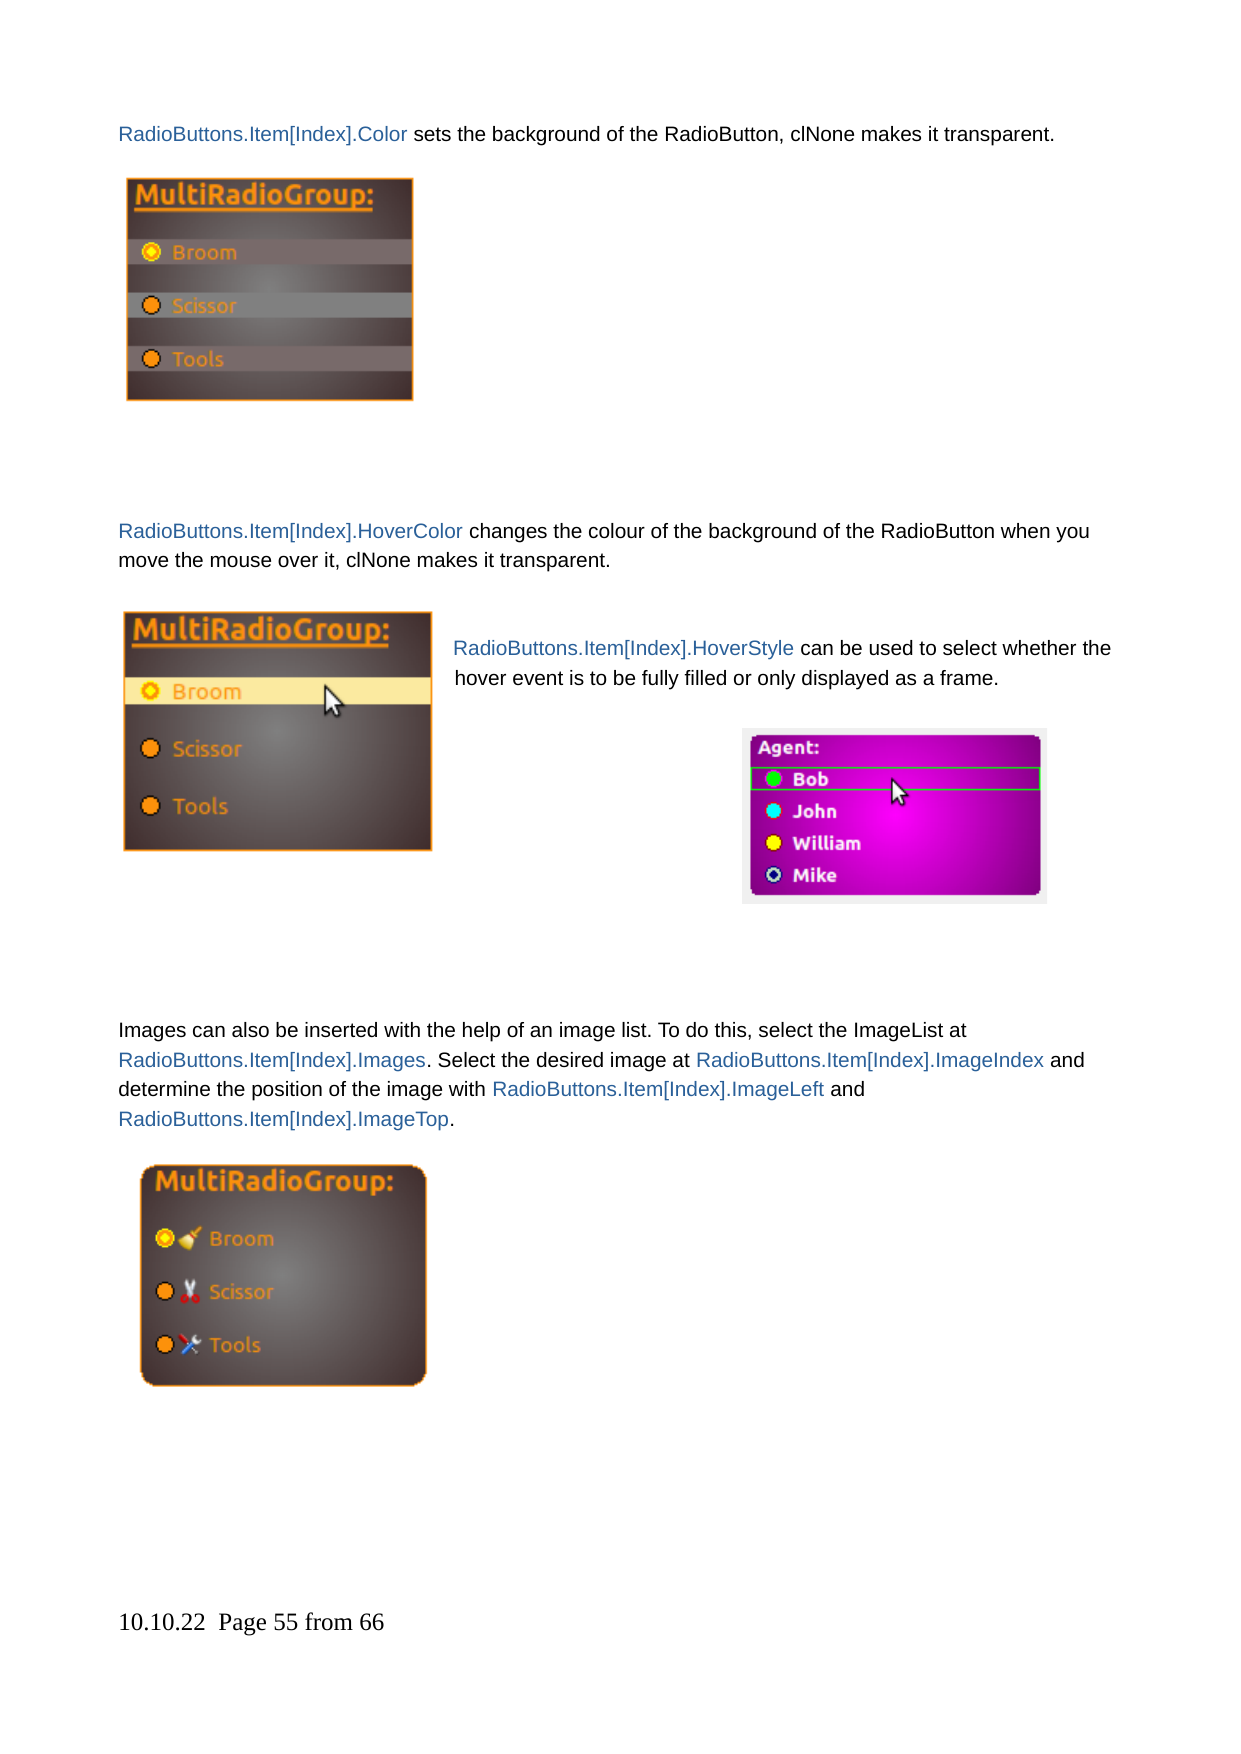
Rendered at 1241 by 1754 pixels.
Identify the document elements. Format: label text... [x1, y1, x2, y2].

text RadioButtons.Item[Index].Color sets the background of the RadioButton, clNone makes it transparent. [118, 118, 1122, 148]
picture [123, 1149, 446, 1401]
text Images can also be inserted with the help of an image list. To do this, select the ImageList at RadioButtons.Item[Index].Images. Select the desired image at RadioButtons.Item[Index].ImageIndex and determine the position of the image with RadioButtons.Item[Index].ImageLeft and RadioButtons.Item[Index].ImageTop. [118, 1014, 1122, 1132]
text RadioButtons.Item[Index].HoverColor changes the colour of the background of the RadioButton when you move the mouse over it, clNone makes it transparent. [118, 515, 1122, 574]
picture [114, 165, 430, 417]
text RadioButtons.Item[Index].HoverStyle can be used to select whether the hover event is to be fully filled or only displayed as a frame. [436, 632, 1122, 691]
picture [742, 728, 1048, 904]
picture [122, 605, 436, 860]
